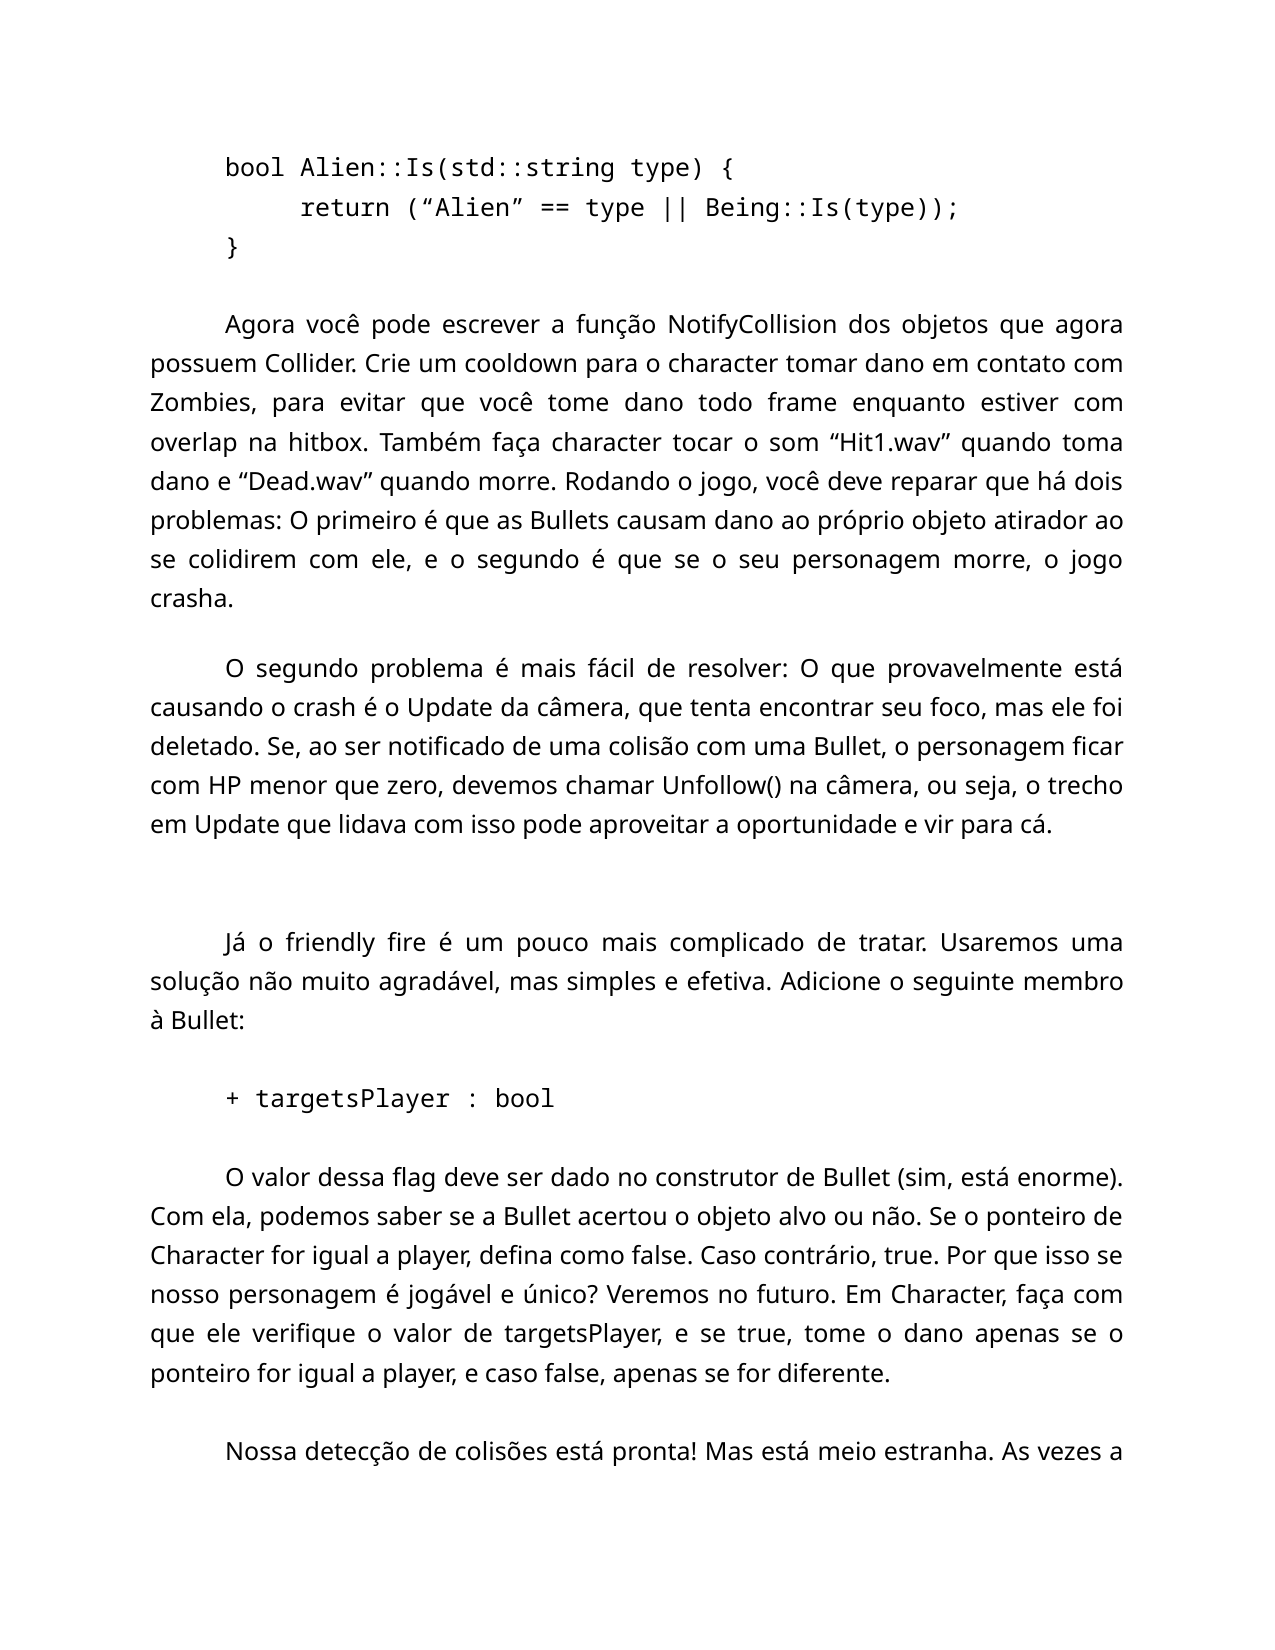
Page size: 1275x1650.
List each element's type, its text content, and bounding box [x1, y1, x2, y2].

text Já o friendly fire é um pouco mais complicado de tratar. Usaremos uma solução não muito agradável, mas simples e efetiva. Adicione o seguinte membro à Bullet: [150, 924, 1125, 1037]
text } [225, 228, 1125, 262]
text O valor dessa flag deve ser dado no construtor de Bullet (sim, está enorme). Com ela, podemos saber se a Bullet acertou o objeto alvo ou não. Se o ponteiro de Character for igual a player, defina como false. Caso contrário, true. Por que isso se nosso personagem é jogável e único? Veremos no futuro. Em Character, faça com que ele verifique o valor de targetsPlayer, e se true, tome o dano apenas se o ponteiro for igual a player, e caso false, apenas se for diferente. [150, 1159, 1125, 1389]
text + targetsPlayer : bool [150, 1081, 1125, 1115]
text Nossa detecção de colisões está pronta! Mas está meio estranha. As vezes a [150, 1433, 1125, 1468]
text bool Alien::Is(std::string type) { [225, 150, 1125, 184]
text O segundo problema é mais fácil de resolver: O que provavelmente está causando o crash é o Update da câmera, que tenta encontrar seu foco, mas ele foi deletado. Se, ao ser notificado de uma colisão com uma Bullet, o personagem ficar com HP menor que zero, devemos chamar Unfollow() na câmera, ou seja, o trecho em Update que lidava com isso pode aproveitar a oportunidade e vir para cá. [150, 650, 1125, 841]
text return (“Alien” == type || Being::Is(type)); [225, 189, 1125, 223]
text Agora você pode escrever a função NotifyCollision dos objetos que agora possuem Collider. Crie um cooldown para o character tomar dano em contato com Zombies, para evitar que você tome dano todo frame enquanto estiver com overlap na hitbox. Também faça character tocar o som “Hit1.wav” quando toma dano e “Dead.wav” quando morre. Rodando o jogo, você deve reparar que há dois problemas: O primeiro é que as Bullets causam dano ao próprio objeto atirador ao se colidirem com ele, e o segundo é que se o seu personagem morre, o jogo crasha. [150, 307, 1125, 615]
